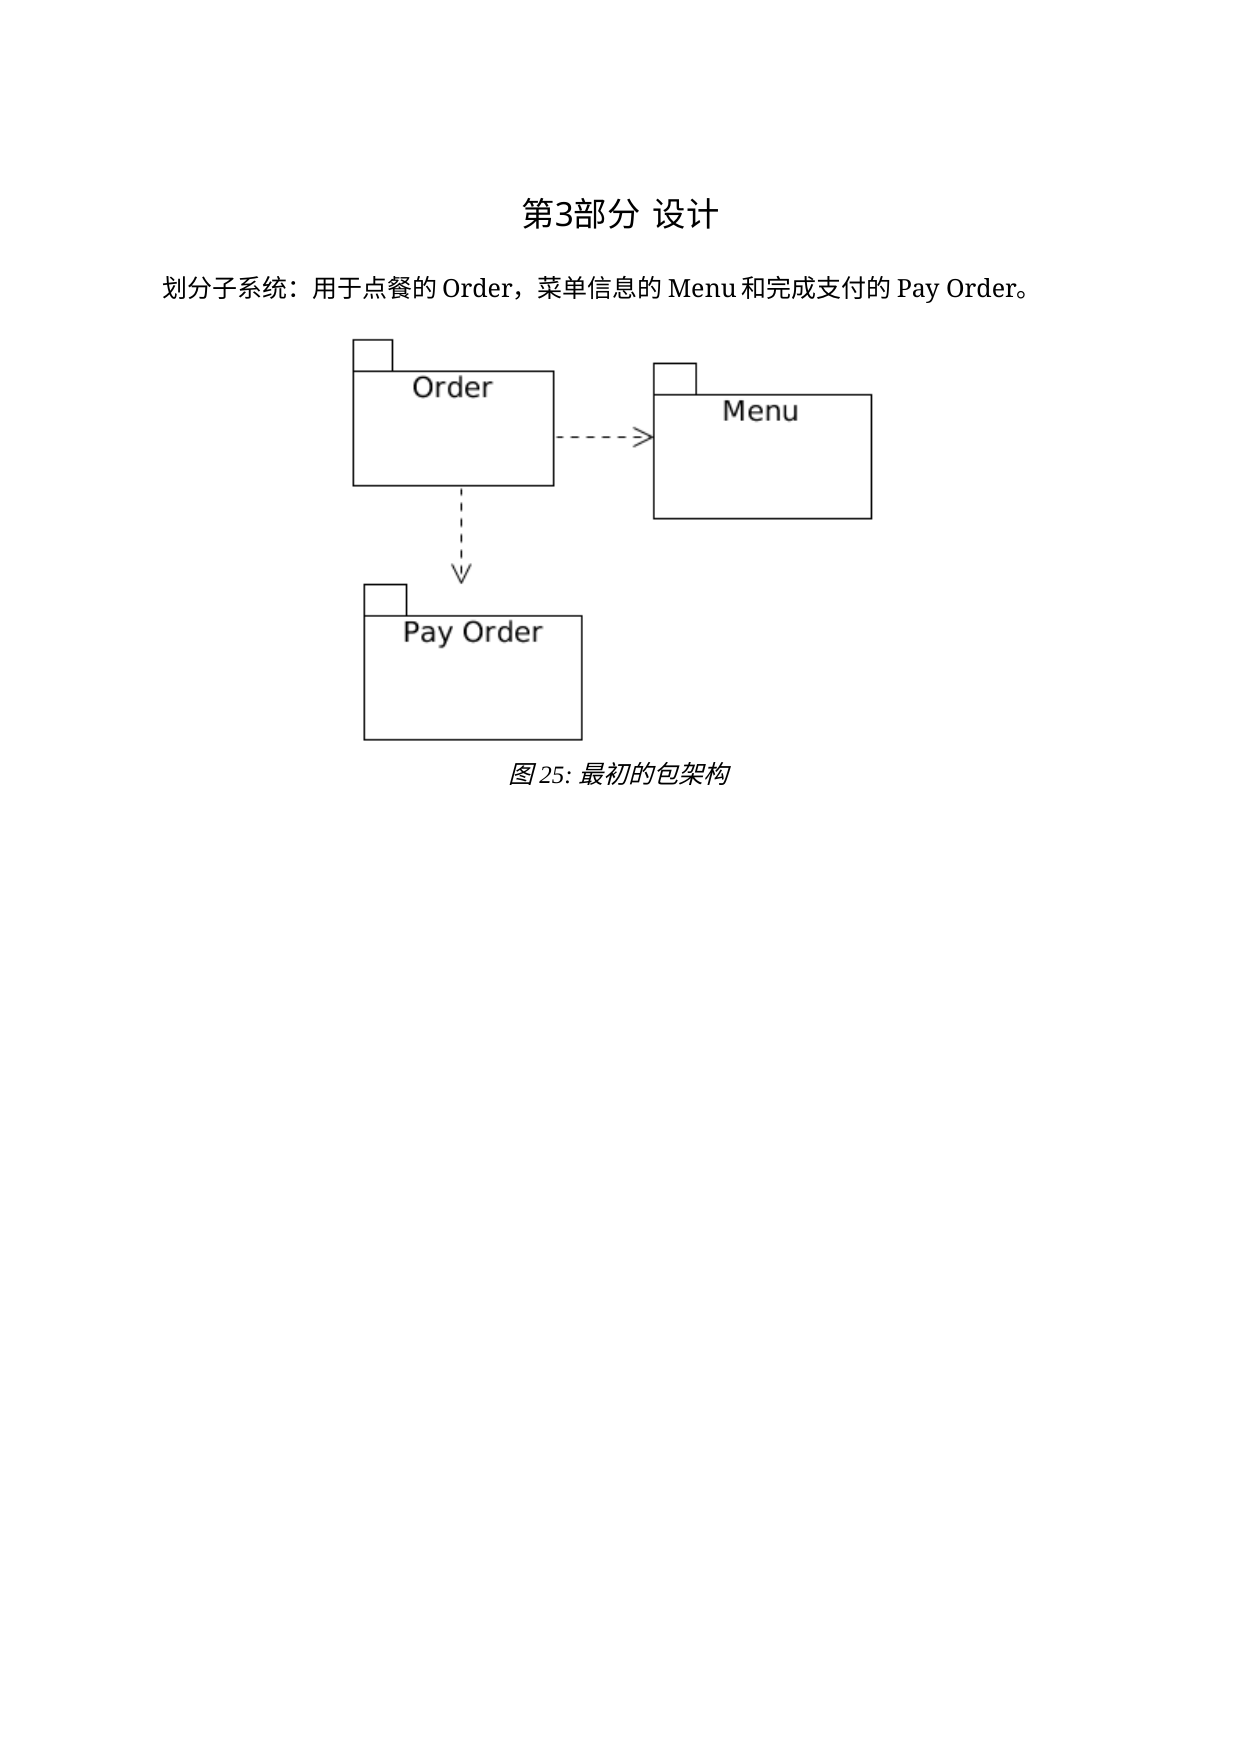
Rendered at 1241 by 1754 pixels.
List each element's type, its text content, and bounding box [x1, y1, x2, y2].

picture [345, 330, 895, 755]
subtitle 设计 [118, 188, 1122, 236]
text 图 25: 最初的包架构 [334, 755, 906, 790]
text 划分子系统：用于点餐的Order，菜单信息的Menu和完成支付的Pay Order。 [118, 268, 1122, 305]
